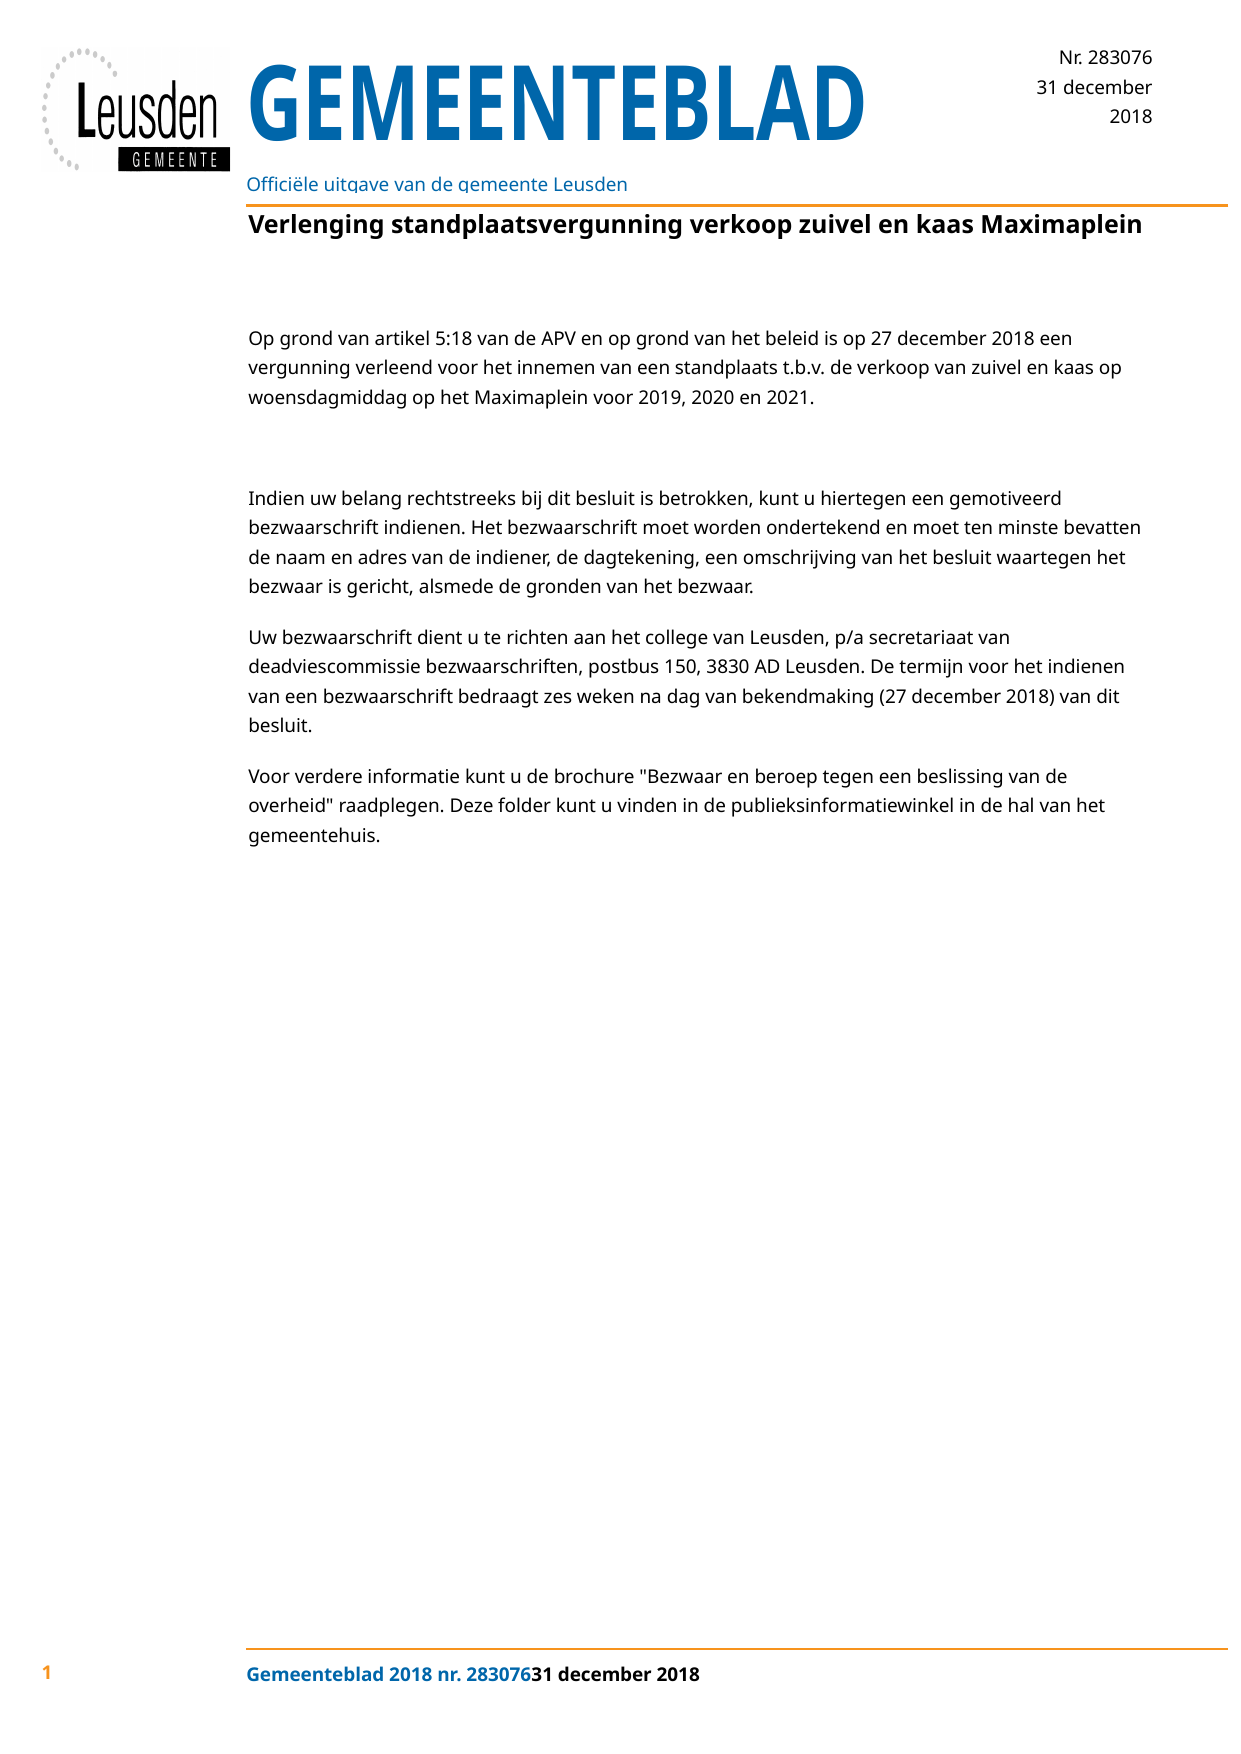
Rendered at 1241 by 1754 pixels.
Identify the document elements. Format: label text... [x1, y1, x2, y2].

text Voor verdere informatie kunt u de brochure "Bezwaar en beroep tegen een beslissing van de overheid" raadplegen. Deze folder kunt u vinden in de publieksinformatiewinkel in de hal van het gemeentehuis. [248, 763, 1152, 848]
picture [41, 47, 231, 172]
text Uw bezwaarschrift dient u te richten aan het college van Leusden, p/a secretariaat van deadviescommissie bezwaarschriften, postbus 150, 3830 AD Leusden. De termijn voor het indienen van een bezwaarschrift bedraagt zes weken na dag van bekendmaking (27 december 2018) van dit besluit. [248, 624, 1152, 738]
text Op grond van artikel 5:18 van de APV en op grond van het beleid is op 27 december 2018 een vergunning verleend voor het innemen van een standplaats t.b.v. de verkoop van zuivel en kaas op woensdagmiddag op het Maximaplein voor 2019, 2020 en 2021. [248, 325, 1152, 409]
text Verlenging standplaatsvergunning verkoop zuivel en kaas Maximaplein [248, 207, 1152, 241]
text Indien uw belang rechtstreeks bij dit besluit is betrokken, kunt u hiertegen een gemotiveerd bezwaarschrift indienen. Het bezwaarschrift moet worden ondertekend en moet ten minste bevatten de naam en adres van de indiener, de dagtekening, een omschrijving van het besluit waartegen het bezwaar is gericht, alsmede de gronden van het bezwaar. [248, 485, 1152, 599]
